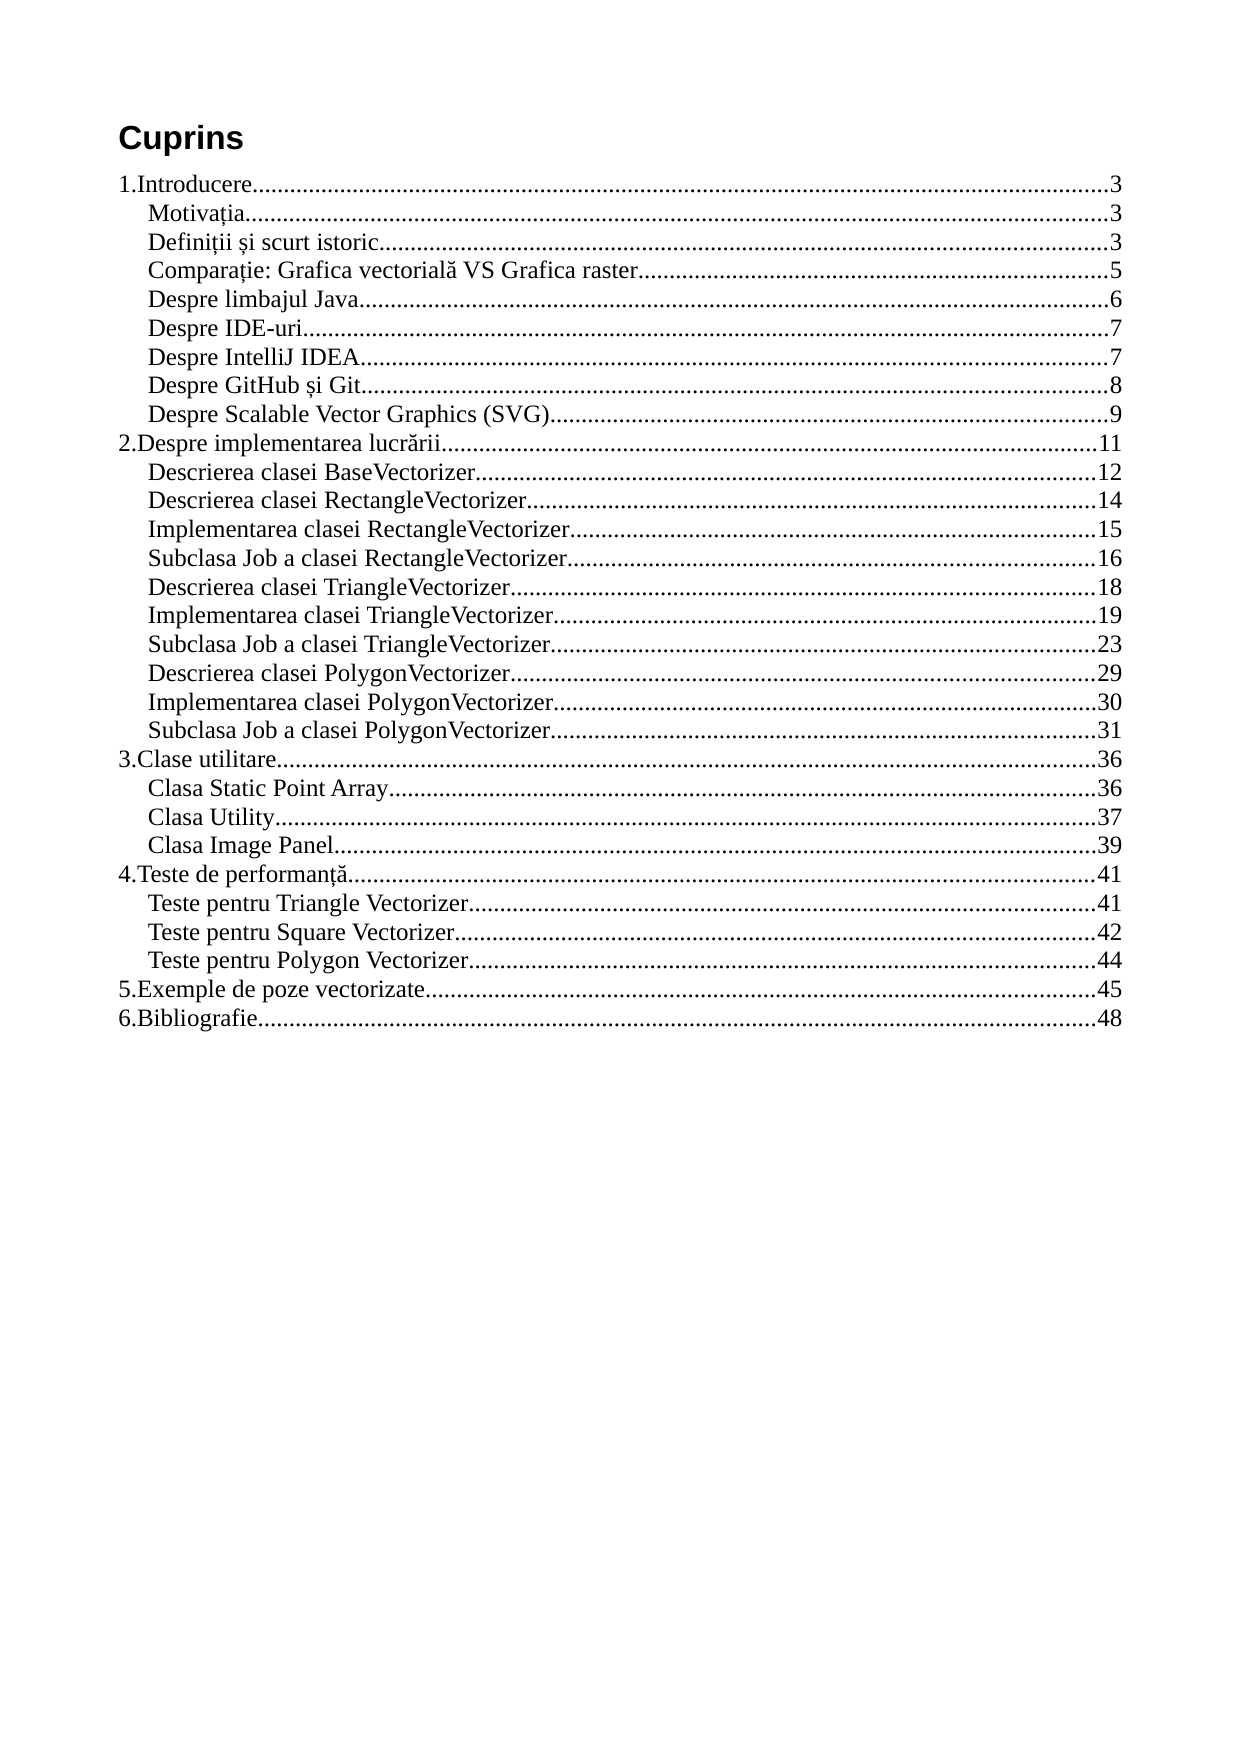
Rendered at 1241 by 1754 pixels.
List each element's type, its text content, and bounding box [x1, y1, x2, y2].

text Despre IDE-uri 7 [148, 313, 1122, 342]
text Subclasa Job a clasei PolygonVectorizer 31 [148, 715, 1122, 744]
text 4.Teste de performanță 41 [118, 859, 1122, 888]
text Motivația 3 [148, 198, 1122, 227]
text Descrierea clasei TriangleVectorizer 18 [148, 572, 1122, 600]
text Clasa Static Point Array 36 [148, 773, 1122, 802]
text Teste pentru Polygon Vectorizer 44 [148, 945, 1122, 974]
text Implementarea clasei PolygonVectorizer 30 [148, 687, 1122, 715]
text Descrierea clasei BaseVectorizer 12 [148, 457, 1122, 485]
text 5.Exemple de poze vectorizate 45 [118, 974, 1122, 1003]
text Teste pentru Triangle Vectorizer 41 [148, 888, 1122, 917]
text 2.Despre implementarea lucrării 11 [118, 428, 1122, 457]
text Subclasa Job a clasei TriangleVectorizer 23 [148, 629, 1122, 658]
text Definiții și scurt istoric 3 [148, 227, 1122, 255]
text 1.Introducere 3 [118, 169, 1122, 198]
text Despre IntelliJ IDEA 7 [148, 342, 1122, 370]
subtitle Cuprins [118, 118, 1122, 157]
text Clasa Image Panel 39 [148, 830, 1122, 859]
text Clasa Utility 37 [148, 802, 1122, 830]
text Descrierea clasei RectangleVectorizer 14 [148, 485, 1122, 514]
text Implementarea clasei TriangleVectorizer 19 [148, 600, 1122, 629]
text Teste pentru Square Vectorizer 42 [148, 917, 1122, 945]
text Despre Scalable Vector Graphics (SVG) 9 [148, 399, 1122, 428]
text Despre GitHub și Git 8 [148, 370, 1122, 399]
text Descrierea clasei PolygonVectorizer 29 [148, 658, 1122, 687]
text 6.Bibliografie 48 [118, 1003, 1122, 1032]
text Comparație: Grafica vectorială VS Grafica raster 5 [148, 255, 1122, 284]
text 3.Clase utilitare 36 [118, 744, 1122, 773]
text Despre limbajul Java 6 [148, 284, 1122, 313]
text Implementarea clasei RectangleVectorizer 15 [148, 514, 1122, 543]
text Subclasa Job a clasei RectangleVectorizer 16 [148, 543, 1122, 572]
